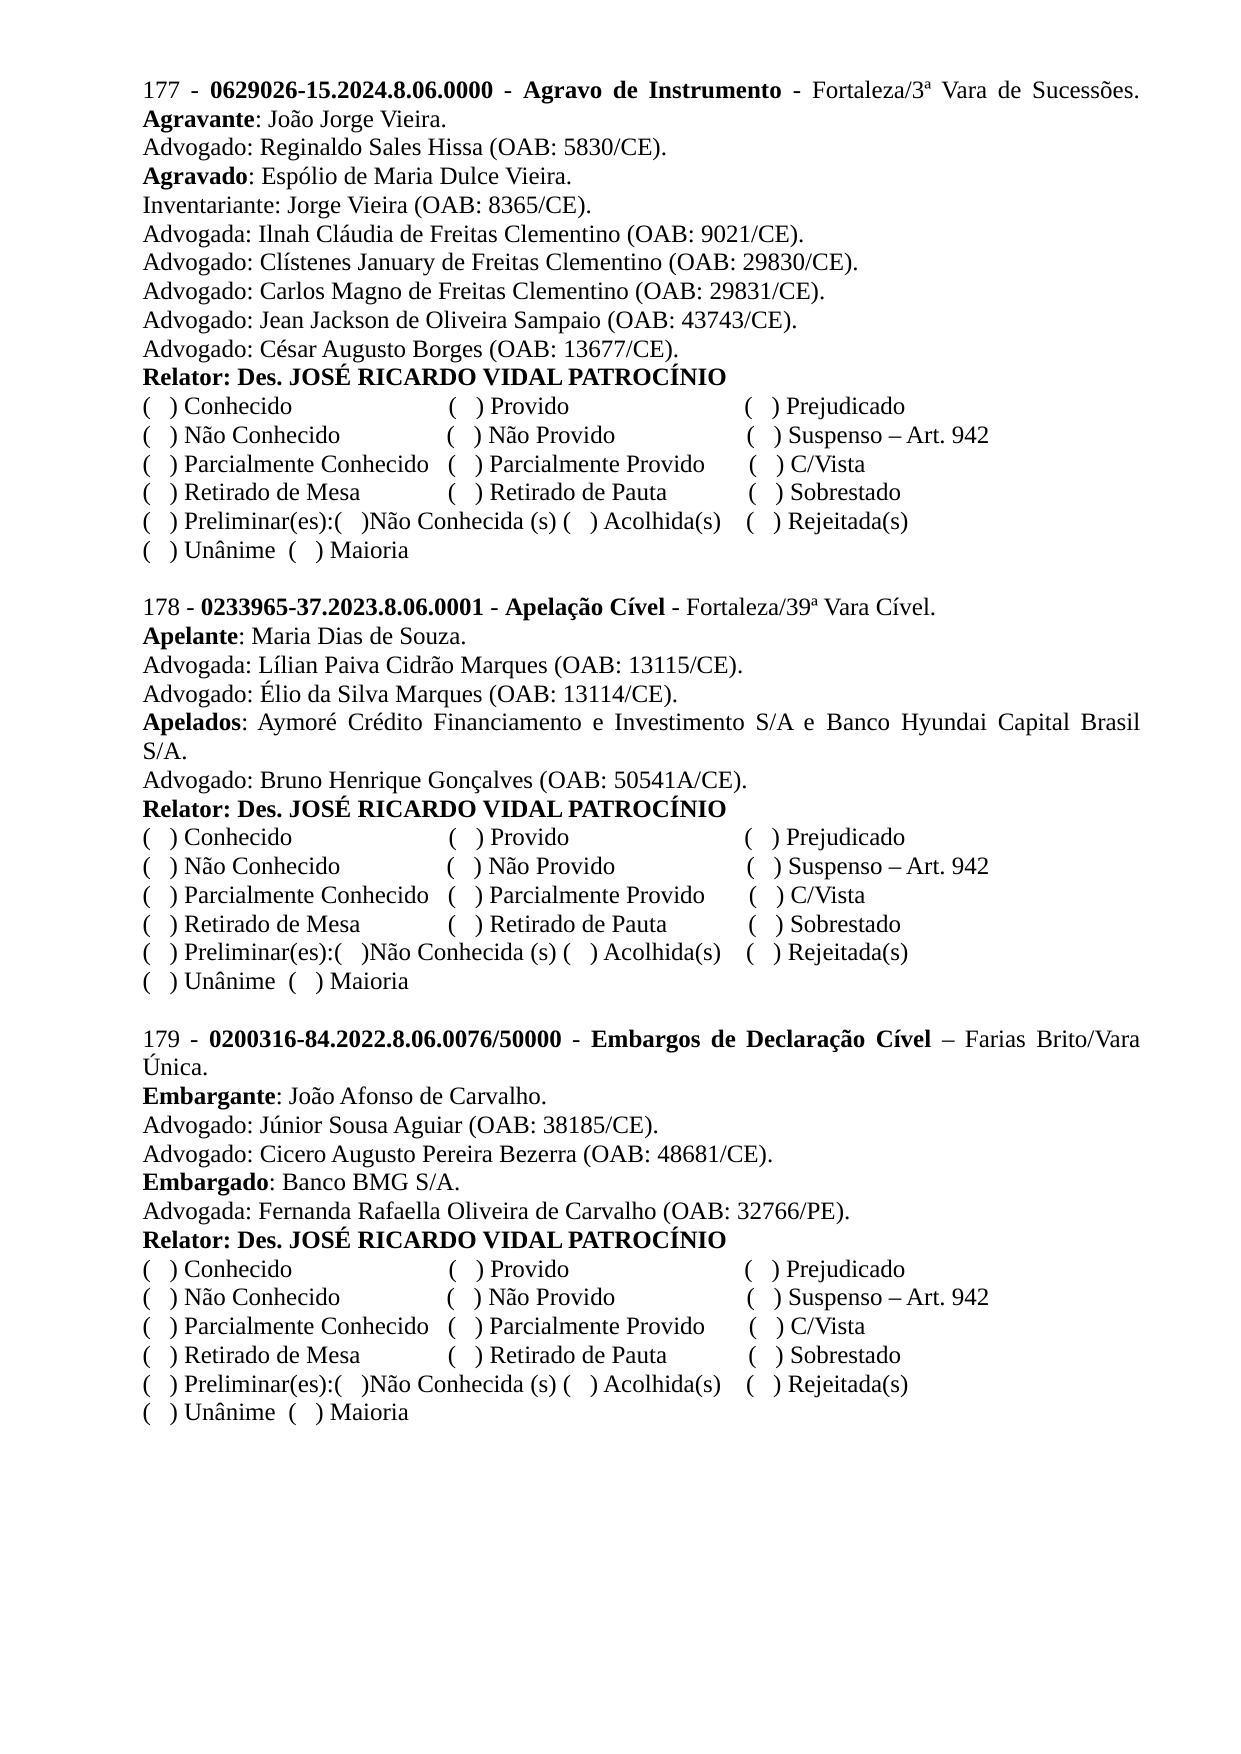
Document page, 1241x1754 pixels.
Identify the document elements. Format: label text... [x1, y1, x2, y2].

text Advogado: Carlos Magno de Freitas Clementino (OAB: 29831/CE). [142, 276, 1141, 305]
text ( ) Não Conhecido ( ) Não Provido ( ) Suspenso – Art. 942 [142, 420, 1158, 449]
text Advogado: Élio da Silva Marques (OAB: 13114/CE). [142, 679, 1141, 707]
text ( ) Retirado de Mesa ( ) Retirado de Pauta ( ) Sobrestado [142, 1340, 1158, 1369]
text ( ) Preliminar(es):( )Não Conhecida (s) ( ) Acolhida(s) ( ) Rejeitada(s) [142, 1369, 1158, 1397]
text ( ) Retirado de Mesa ( ) Retirado de Pauta ( ) Sobrestado [142, 477, 1158, 506]
text ( ) Unânime ( ) Maioria [142, 1397, 1158, 1426]
text Apelante: Maria Dias de Souza. [142, 621, 1141, 650]
text ( ) Não Conhecido ( ) Não Provido ( ) Suspenso – Art. 942 [142, 1282, 1158, 1311]
text Relator: Des. JOSÉ RICARDO VIDAL PATROCÍNIO [142, 362, 1141, 391]
text ( ) Não Conhecido ( ) Não Provido ( ) Suspenso – Art. 942 [142, 851, 1158, 880]
text Inventariante: Jorge Vieira (OAB: 8365/CE). [142, 190, 1141, 219]
text ( ) Unânime ( ) Maioria [142, 966, 1158, 995]
text ( ) Preliminar(es):( )Não Conhecida (s) ( ) Acolhida(s) ( ) Rejeitada(s) [142, 506, 1158, 535]
text 177 - 0629026-15.2024.8.06.0000 - Agravo de Instrumento - Fortaleza/3ª Vara de Sucessões. Agravante: João Jorge Vieira. [142, 75, 1141, 132]
text Advogado: Júnior Sousa Aguiar (OAB: 38185/CE). [142, 1110, 1141, 1139]
text Advogado: César Augusto Borges (OAB: 13677/CE). [142, 334, 1141, 362]
text Advogado: Reginaldo Sales Hissa (OAB: 5830/CE). [142, 132, 1141, 161]
text ( ) Conhecido ( ) Provido ( ) Prejudicado [142, 1254, 1141, 1282]
text Advogado: Jean Jackson de Oliveira Sampaio (OAB: 43743/CE). [142, 305, 1141, 334]
text Advogada: Fernanda Rafaella Oliveira de Carvalho (OAB: 32766/PE). [142, 1196, 1141, 1225]
text ( ) Unânime ( ) Maioria [142, 535, 1158, 564]
text Apelados: Aymoré Crédito Financiamento e Investimento S/A e Banco Hyundai Capital Brasil S/A. [142, 707, 1141, 765]
text Embargante: João Afonso de Carvalho. [142, 1081, 1141, 1110]
text Agravado: Espólio de Maria Dulce Vieira. [142, 161, 1141, 190]
text Advogado: Cicero Augusto Pereira Bezerra (OAB: 48681/CE). [142, 1139, 1141, 1167]
text Relator: Des. JOSÉ RICARDO VIDAL PATROCÍNIO [142, 794, 1141, 822]
text 178 - 0233965-37.2023.8.06.0001 - Apelação Cível - Fortaleza/39ª Vara Cível. [142, 592, 1141, 621]
text Advogado: Bruno Henrique Gonçalves (OAB: 50541A/CE). [142, 765, 1141, 794]
text Advogada: Ilnah Cláudia de Freitas Clementino (OAB: 9021/CE). [142, 219, 1141, 247]
text Advogada: Lílian Paiva Cidrão Marques (OAB: 13115/CE). [142, 650, 1141, 679]
text ( ) Preliminar(es):( )Não Conhecida (s) ( ) Acolhida(s) ( ) Rejeitada(s) [142, 937, 1158, 966]
text ( ) Conhecido ( ) Provido ( ) Prejudicado [142, 822, 1141, 851]
text ( ) Parcialmente Conhecido ( ) Parcialmente Provido ( ) C/Vista [142, 880, 1158, 909]
text ( ) Parcialmente Conhecido ( ) Parcialmente Provido ( ) C/Vista [142, 1311, 1158, 1340]
text Relator: Des. JOSÉ RICARDO VIDAL PATROCÍNIO [142, 1225, 1141, 1254]
text Embargado: Banco BMG S/A. [142, 1167, 1141, 1196]
text ( ) Parcialmente Conhecido ( ) Parcialmente Provido ( ) C/Vista [142, 449, 1158, 477]
text ( ) Retirado de Mesa ( ) Retirado de Pauta ( ) Sobrestado [142, 909, 1158, 937]
text Advogado: Clístenes January de Freitas Clementino (OAB: 29830/CE). [142, 247, 1141, 276]
text 179 - 0200316-84.2022.8.06.0076/50000 - Embargos de Declaração Cível – Farias Brito/Vara Única. [142, 1024, 1141, 1081]
text ( ) Conhecido ( ) Provido ( ) Prejudicado [142, 391, 1141, 420]
